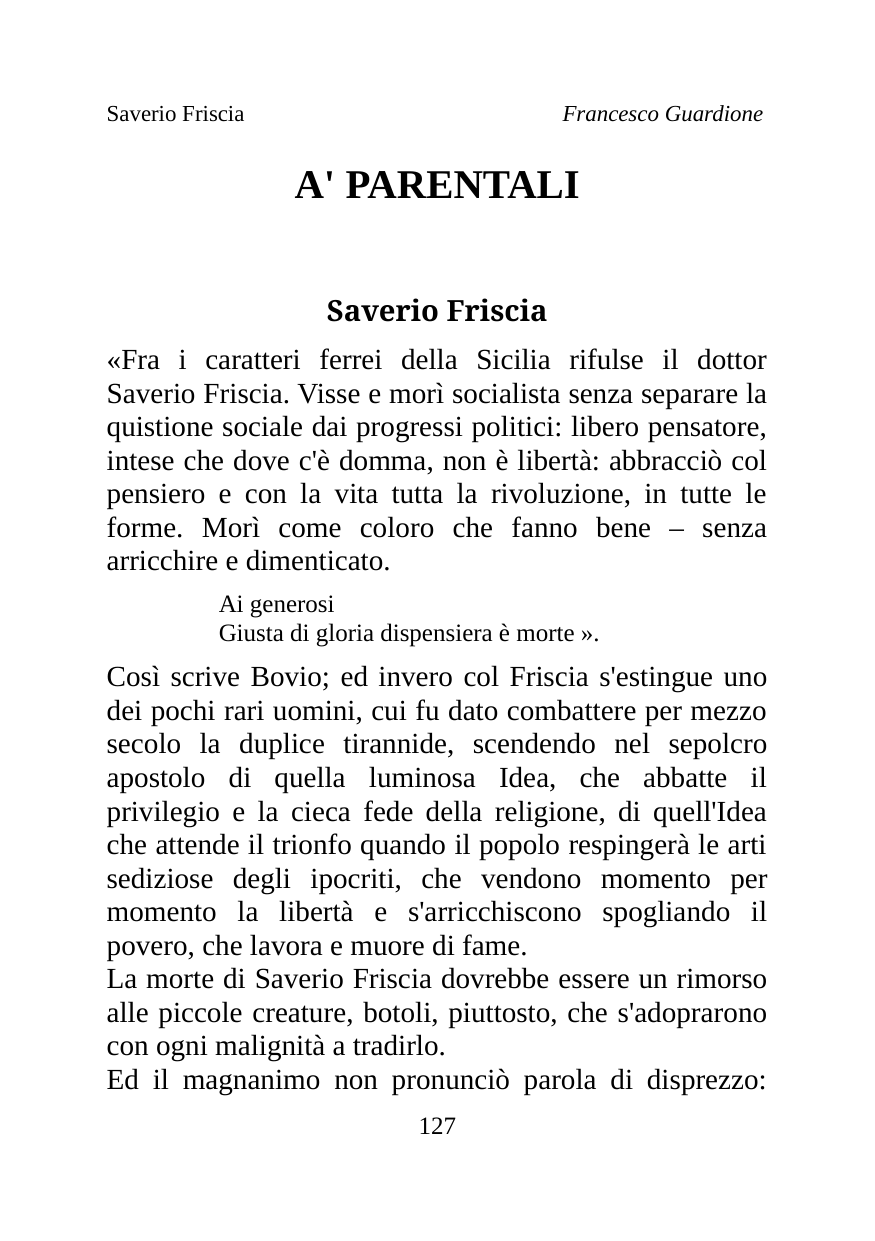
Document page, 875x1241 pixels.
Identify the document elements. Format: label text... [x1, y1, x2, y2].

text La morte di Saverio Friscia dovrebbe essere un rimorso alle piccole creature, botoli, piuttosto, che s'adoprarono con ogni malignità a tradirlo. [106, 961, 768, 1062]
text Ai generosi Giusta di gloria dispensiera è morte ». [218, 589, 768, 647]
subtitle A' PARENTALI [106, 160, 768, 207]
text Saverio Friscia [106, 290, 768, 330]
text Ed il magnanimo non pronunciò parola di disprezzo: [106, 1062, 768, 1096]
text Così scrive Bovio; ed invero col Friscia s'estingue uno dei pochi rari uomini, cui fu dato combattere per mezzo secolo la duplice tirannide, scendendo nel sepolcro apostolo di quella luminosa Idea, che abbatte il privilegio e la cieca fede della religione, di quell'Idea che attende il trionfo quando il popolo respingerà le arti sediziose degli ipocriti, che vendono momento per momento la libertà e s'arricchiscono spogliando il povero, che lavora e muore di fame. [106, 659, 768, 961]
text «Fra i caratteri ferrei della Sicilia rifulse il dottor Saverio Friscia. Visse e morì socialista senza separare la quistione sociale dai progressi politici: libero pensatore, intese che dove c'è domma, non è libertà: abbracciò col pensiero e con la vita tutta la rivoluzione, in tutte le forme. Morì come coloro che fanno bene – senza arricchire e dimenticato. [106, 342, 768, 577]
